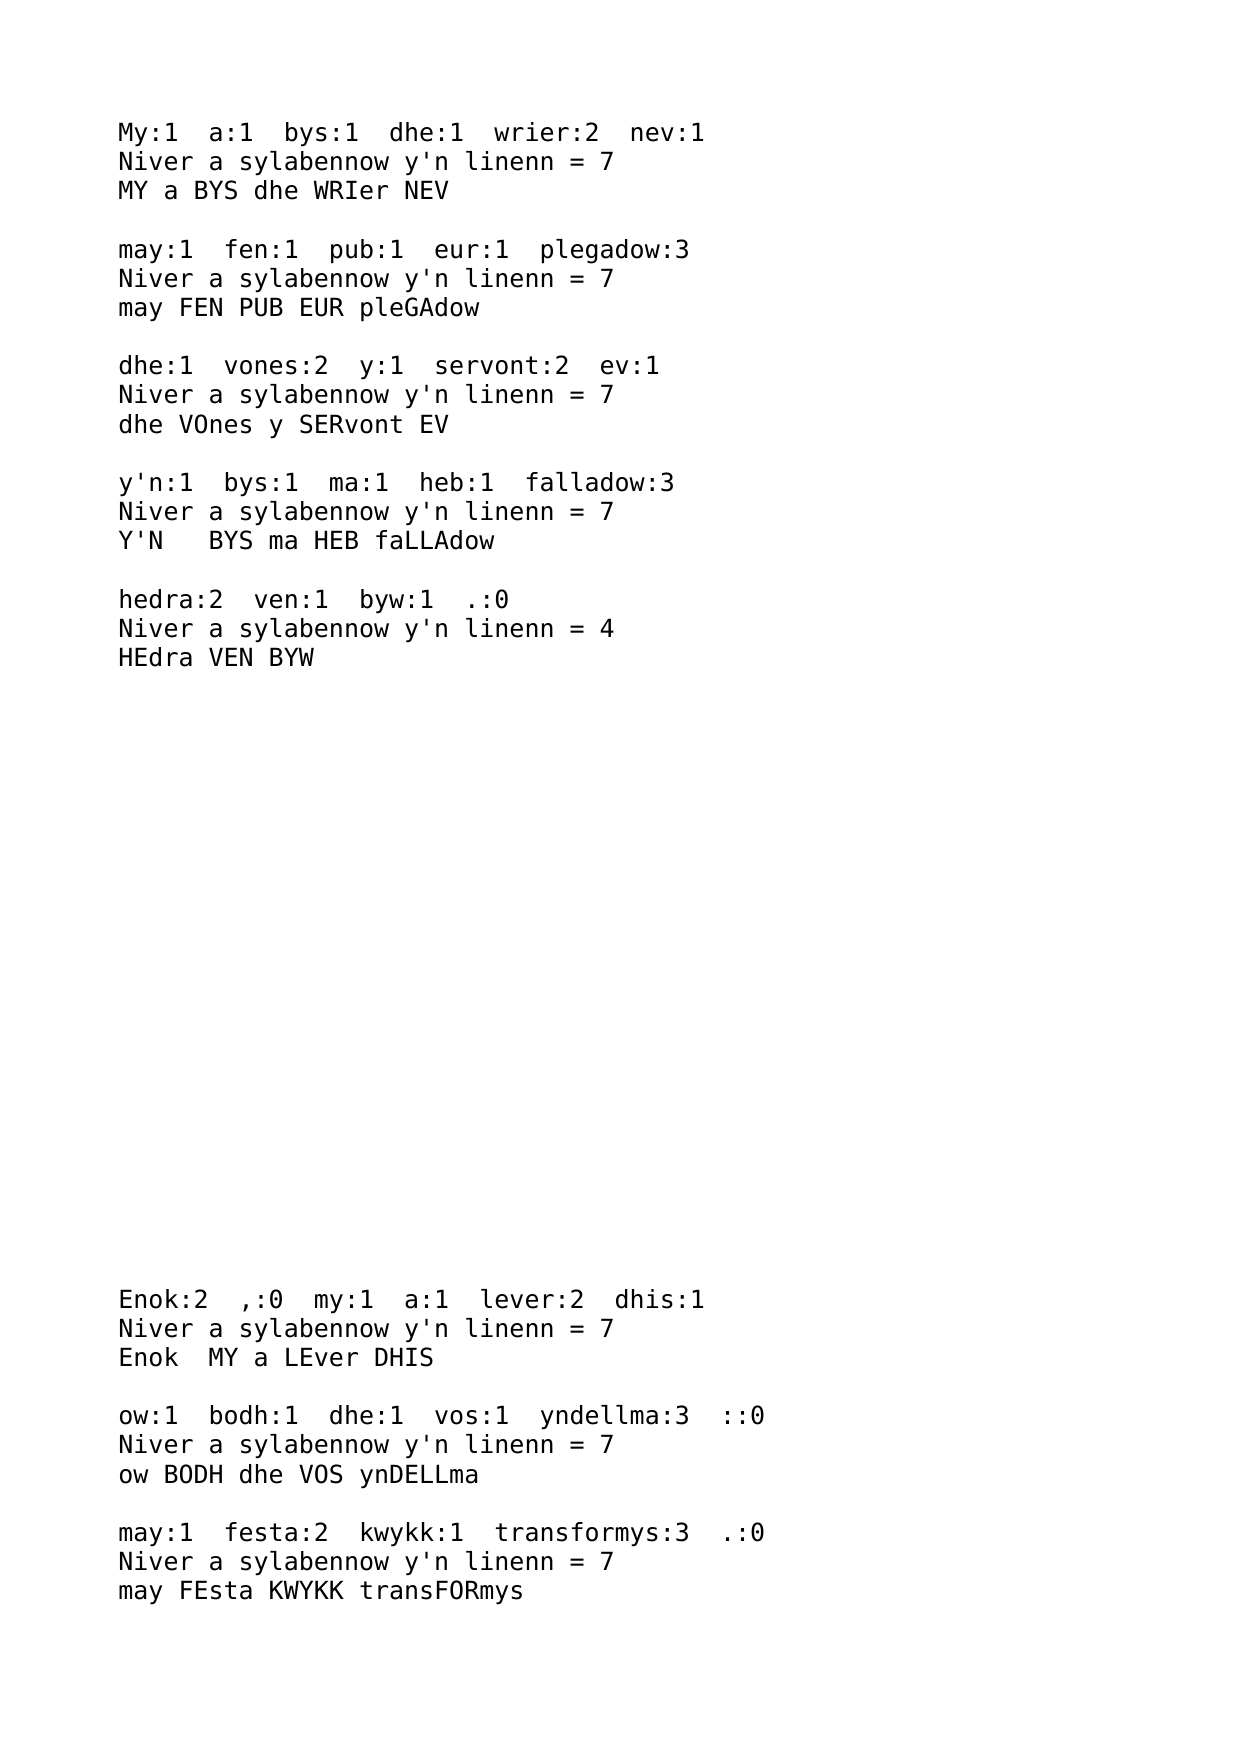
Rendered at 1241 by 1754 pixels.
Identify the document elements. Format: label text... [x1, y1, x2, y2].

text Niver a sylabennow y'n linenn = 7 [118, 381, 1122, 410]
text may:1 festa:2 kwykk:1 transformys:3 .:0 [118, 1518, 1122, 1547]
text Niver a sylabennow y'n linenn = 7 [118, 497, 1122, 526]
text may FEN PUB EUR pleGAdow [118, 293, 1122, 322]
text Niver a sylabennow y'n linenn = 7 [118, 1431, 1122, 1460]
text Niver a sylabennow y'n linenn = 7 [118, 1547, 1122, 1576]
text Y'N BYS ma HEB faLLAdow [118, 526, 1122, 556]
text ow BODH dhe VOS ynDELLma [118, 1460, 1122, 1489]
text dhe:1 vones:2 y:1 servont:2 ev:1 [118, 351, 1122, 381]
text Enok:2 ,:0 my:1 a:1 lever:2 dhis:1 [118, 1285, 1122, 1314]
text dhe VOnes y SERvont EV [118, 410, 1122, 439]
text Niver a sylabennow y'n linenn = 7 [118, 1314, 1122, 1343]
text ow:1 bodh:1 dhe:1 vos:1 yndellma:3 ::0 [118, 1401, 1122, 1431]
text My:1 a:1 bys:1 dhe:1 wrier:2 nev:1 [118, 118, 1122, 147]
text HEdra VEN BYW [118, 643, 1122, 672]
text may FEsta KWYKK transFORmys [118, 1576, 1122, 1606]
text hedra:2 ven:1 byw:1 .:0 [118, 585, 1122, 614]
text Niver a sylabennow y'n linenn = 7 [118, 264, 1122, 293]
text may:1 fen:1 pub:1 eur:1 plegadow:3 [118, 235, 1122, 264]
text y'n:1 bys:1 ma:1 heb:1 falladow:3 [118, 468, 1122, 497]
text MY a BYS dhe WRIer NEV [118, 176, 1122, 206]
text Enok MY a LEver DHIS [118, 1343, 1122, 1372]
text Niver a sylabennow y'n linenn = 7 [118, 147, 1122, 176]
text Niver a sylabennow y'n linenn = 4 [118, 614, 1122, 643]
